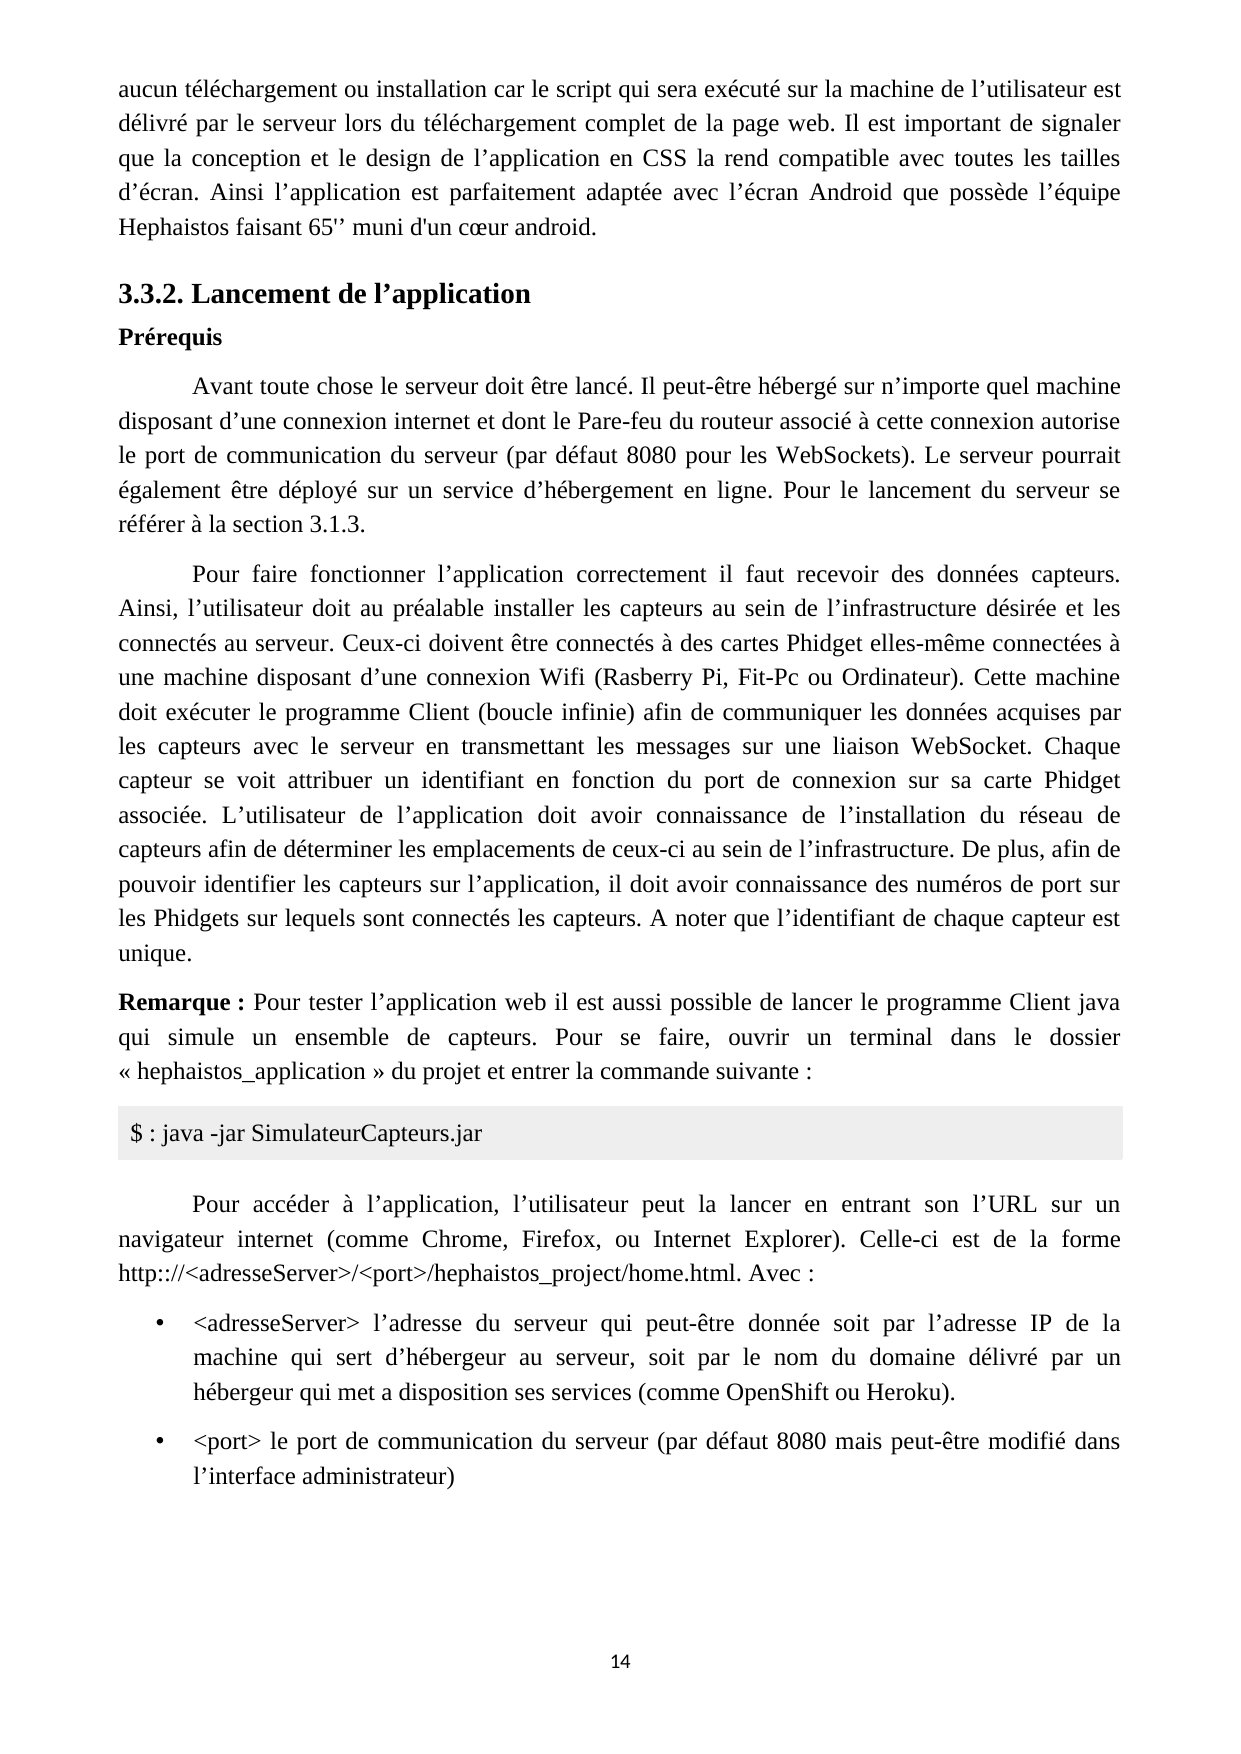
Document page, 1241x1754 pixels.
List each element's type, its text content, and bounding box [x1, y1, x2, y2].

text Remarque : Pour tester l’application web il est aussi possible de lancer le programme Client java qui simule un ensemble de capteurs. Pour se faire, ouvrir un terminal dans le dossier « hephaistos_application » du projet et entrer la commande suivante : [118, 987, 1122, 1085]
text Prérequis [118, 322, 1122, 351]
list <adresseServer> l’adresse du serveur qui peut-être donnée soit par l’adresse IP de la machine qui sert d’hébergeur au serveur, soit par le nom du domaine délivré par un hébergeur qui met a disposition ses services (comme OpenShift ou Heroku). [156, 1308, 1122, 1406]
list <port> le port de communication du serveur (par défaut 8080 mais peut-être modifié dans l’interface administrateur) [156, 1426, 1122, 1490]
subtitle 3.3.2. Lancement de l’application [118, 276, 1122, 309]
text Pour faire fonctionner l’application correctement il faut recevoir des données capteurs. Ainsi, l’utilisateur doit au préalable installer les capteurs au sein de l’infrastructure désirée et les connectés au serveur. Ceux-ci doivent être connectés à des cartes Phidget elles-même connectées à une machine disposant d’une connexion Wifi (Rasberry Pi, Fit-Pc ou Ordinateur). Cette machine doit exécuter le programme Client (boucle infinie) afin de communiquer les données acquises par les capteurs avec le serveur en transmettant les messages sur une liaison WebSocket. Chaque capteur se voit attribuer un identifiant en fonction du port de connexion sur sa carte Phidget associée. L’utilisateur de l’application doit avoir connaissance de l’installation du réseau de capteurs afin de déterminer les emplacements de ceux-ci au sein de l’infrastructure. De plus, afin de pouvoir identifier les capteurs sur l’application, il doit avoir connaissance des numéros de port sur les Phidgets sur lequels sont connectés les capteurs. A noter que l’identifiant de chaque capteur est unique. [118, 559, 1122, 967]
text Pour accéder à l’application, l’utilisateur peut la lancer en entrant son l’URL sur un navigateur internet (comme Chrome, Firefox, ou Internet Explorer). Celle-ci est de la forme http:://<adresseServer>/<port>/hephaistos_project/home.html. Avec : [118, 1189, 1122, 1287]
text aucun téléchargement ou installation car le script qui sera exécuté sur la machine de l’utilisateur est délivré par le serveur lors du téléchargement complet de la page web. Il est important de signaler que la conception et le design de l’application en CSS la rend compatible avec toutes les tailles d’écran. Ainsi l’application est parfaitement adaptée avec l’écran Android que possède l’équipe Hephaistos faisant 65'’ muni d'un cœur android. [118, 74, 1122, 241]
text Avant toute chose le serveur doit être lancé. Il peut-être hébergé sur n’importe quel machine disposant d’une connexion internet et dont le Pare-feu du routeur associé à cette connexion autorise le port de communication du serveur (par défaut 8080 pour les WebSockets). Le serveur pourrait également être déployé sur un service d’hébergement en ligne. Pour le lancement du serveur se référer à la section 3.1.3. [118, 371, 1122, 538]
text $ : java -jar SimulateurCapteurs.jar [119, 1107, 1122, 1159]
